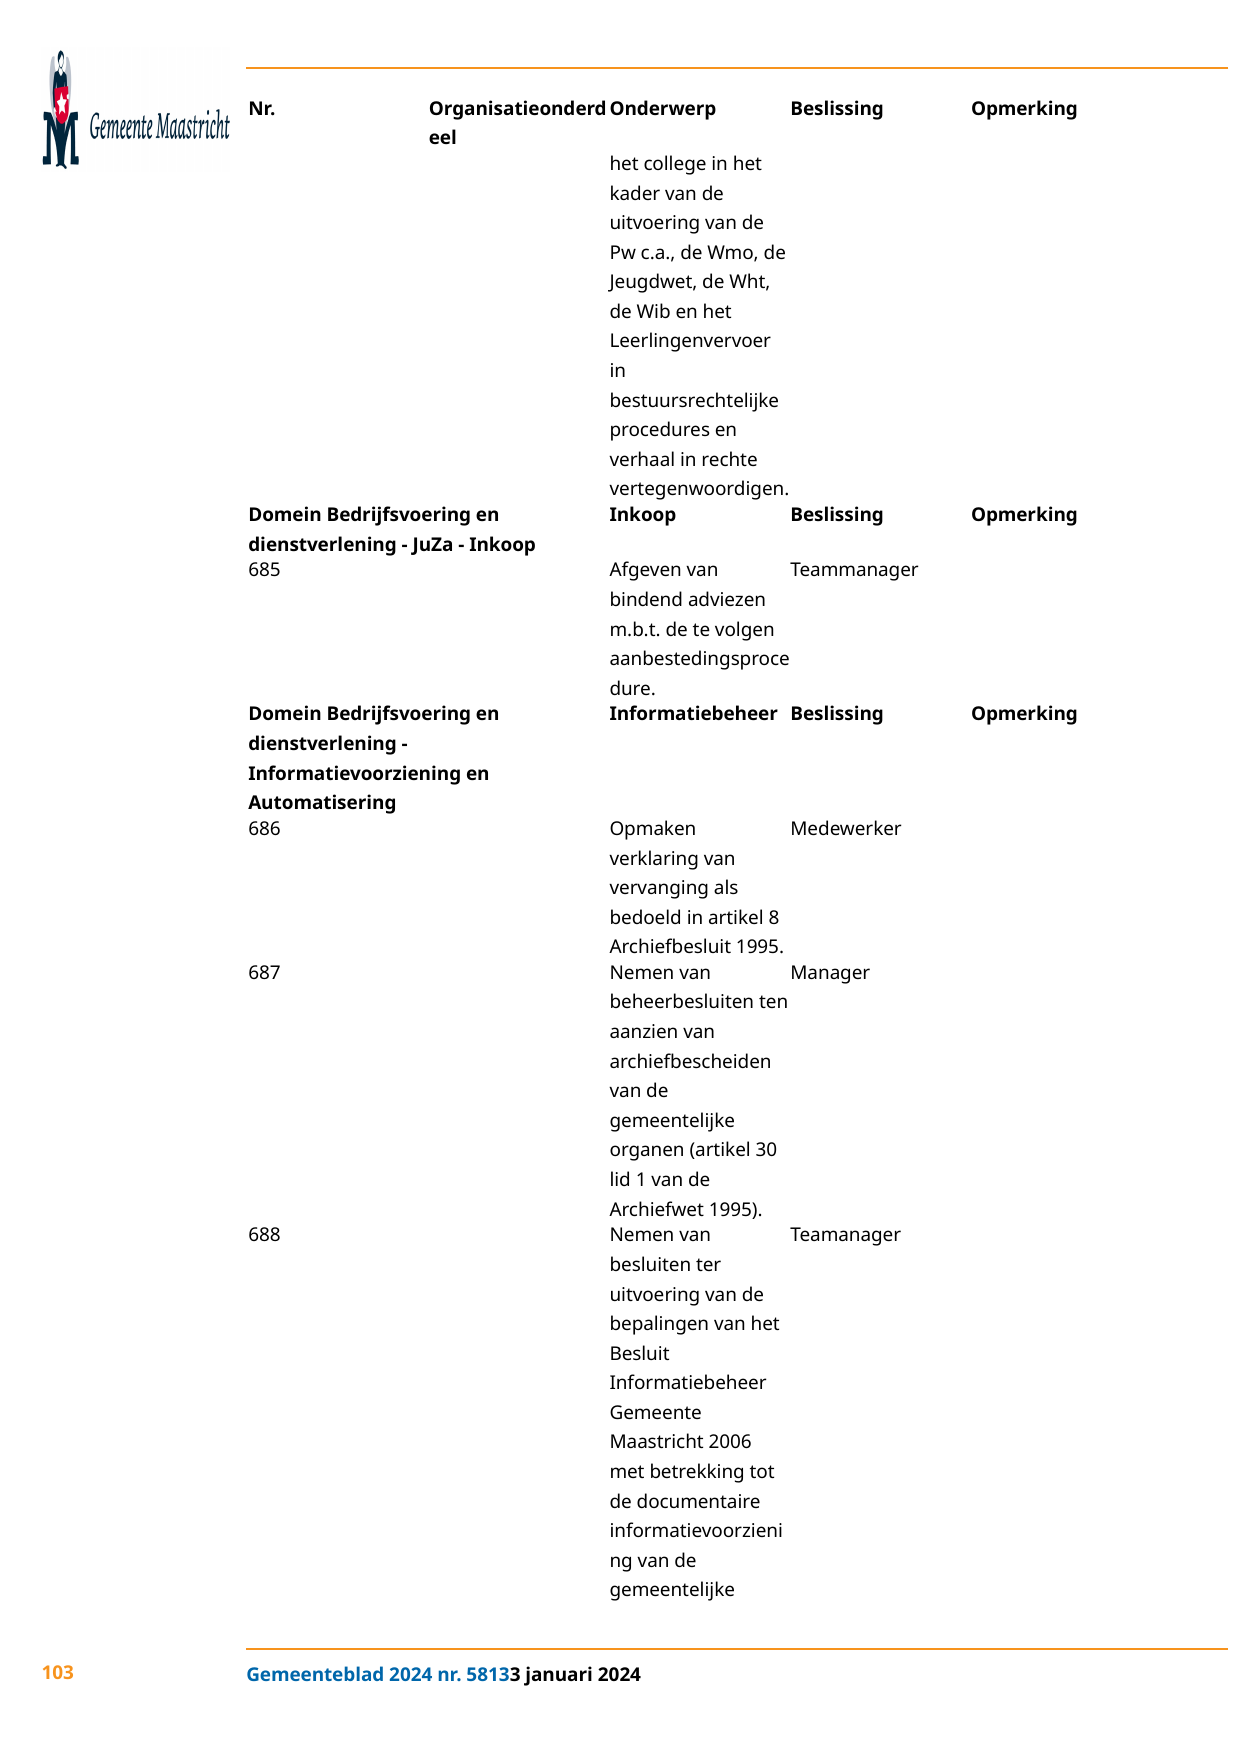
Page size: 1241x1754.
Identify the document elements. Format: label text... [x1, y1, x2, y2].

picture [41, 47, 231, 172]
table_cell [248, 150, 429, 501]
table_cell Nemen van besluiten ter uitvoering van de bepalingen van het Besluit Informatiebeheer Gemeente Maastricht 2006 met betrekking tot de documentaire informatievoorziening van de gemeentelijke [609, 1222, 790, 1602]
table_cell [429, 815, 609, 959]
table_header Onderwerp [609, 95, 790, 150]
table_header Beslissing [790, 95, 971, 150]
table_header Nr. [248, 95, 429, 150]
table_cell Opmaken verklaring van vervanging als bedoeld in artikel 8 Archiefbesluit 1995. [609, 815, 790, 959]
table_cell Opmerking [971, 701, 1152, 815]
table_cell Manager [790, 959, 971, 1222]
table_cell [429, 150, 609, 501]
table_cell 686 [248, 815, 429, 959]
table_cell [790, 150, 971, 501]
table_cell [429, 557, 609, 701]
table_cell Medewerker [790, 815, 971, 959]
table_cell Opmerking [971, 501, 1152, 557]
table_cell Beslissing [790, 501, 971, 557]
table_cell [429, 959, 609, 1222]
table_cell Informatiebeheer [609, 701, 790, 815]
table_cell 687 [248, 959, 429, 1222]
table_cell Teammanager [790, 557, 971, 701]
table_cell Nemen van beheerbesluiten ten aanzien van archiefbescheiden van de gemeentelijke organen (artikel 30 lid 1 van de Archiefwet 1995). [609, 959, 790, 1222]
table_cell [971, 1222, 1152, 1602]
table_cell [971, 815, 1152, 959]
table_cell [429, 1222, 609, 1602]
table_cell Inkoop [609, 501, 790, 557]
table_cell [971, 150, 1152, 501]
table_cell [971, 557, 1152, 701]
table_cell het college in het kader van de uitvoering van de Pw c.a., de Wmo, de Jeugdwet, de Wht, de Wib en het Leerlingenvervoer in bestuursrechtelijke procedures en verhaal in rechte vertegenwoordigen. [609, 150, 790, 501]
table_cell 688 [248, 1222, 429, 1602]
table_header Organisatieonderdeel [429, 95, 609, 150]
table_cell Beslissing [790, 701, 971, 815]
table_cell Afgeven van bindend adviezen m.b.t. de te volgen aanbestedingsprocedure. [609, 557, 790, 701]
table_cell Domein Bedrijfsvoering en dienstverlening - JuZa - Inkoop [248, 501, 609, 557]
table_cell [971, 959, 1152, 1222]
table_cell Teamanager [790, 1222, 971, 1602]
table_cell 685 [248, 557, 429, 701]
table_header Opmerking [971, 95, 1152, 150]
table_cell Domein Bedrijfsvoering en dienstverlening - Informatievoorziening en Automatisering [248, 701, 609, 815]
